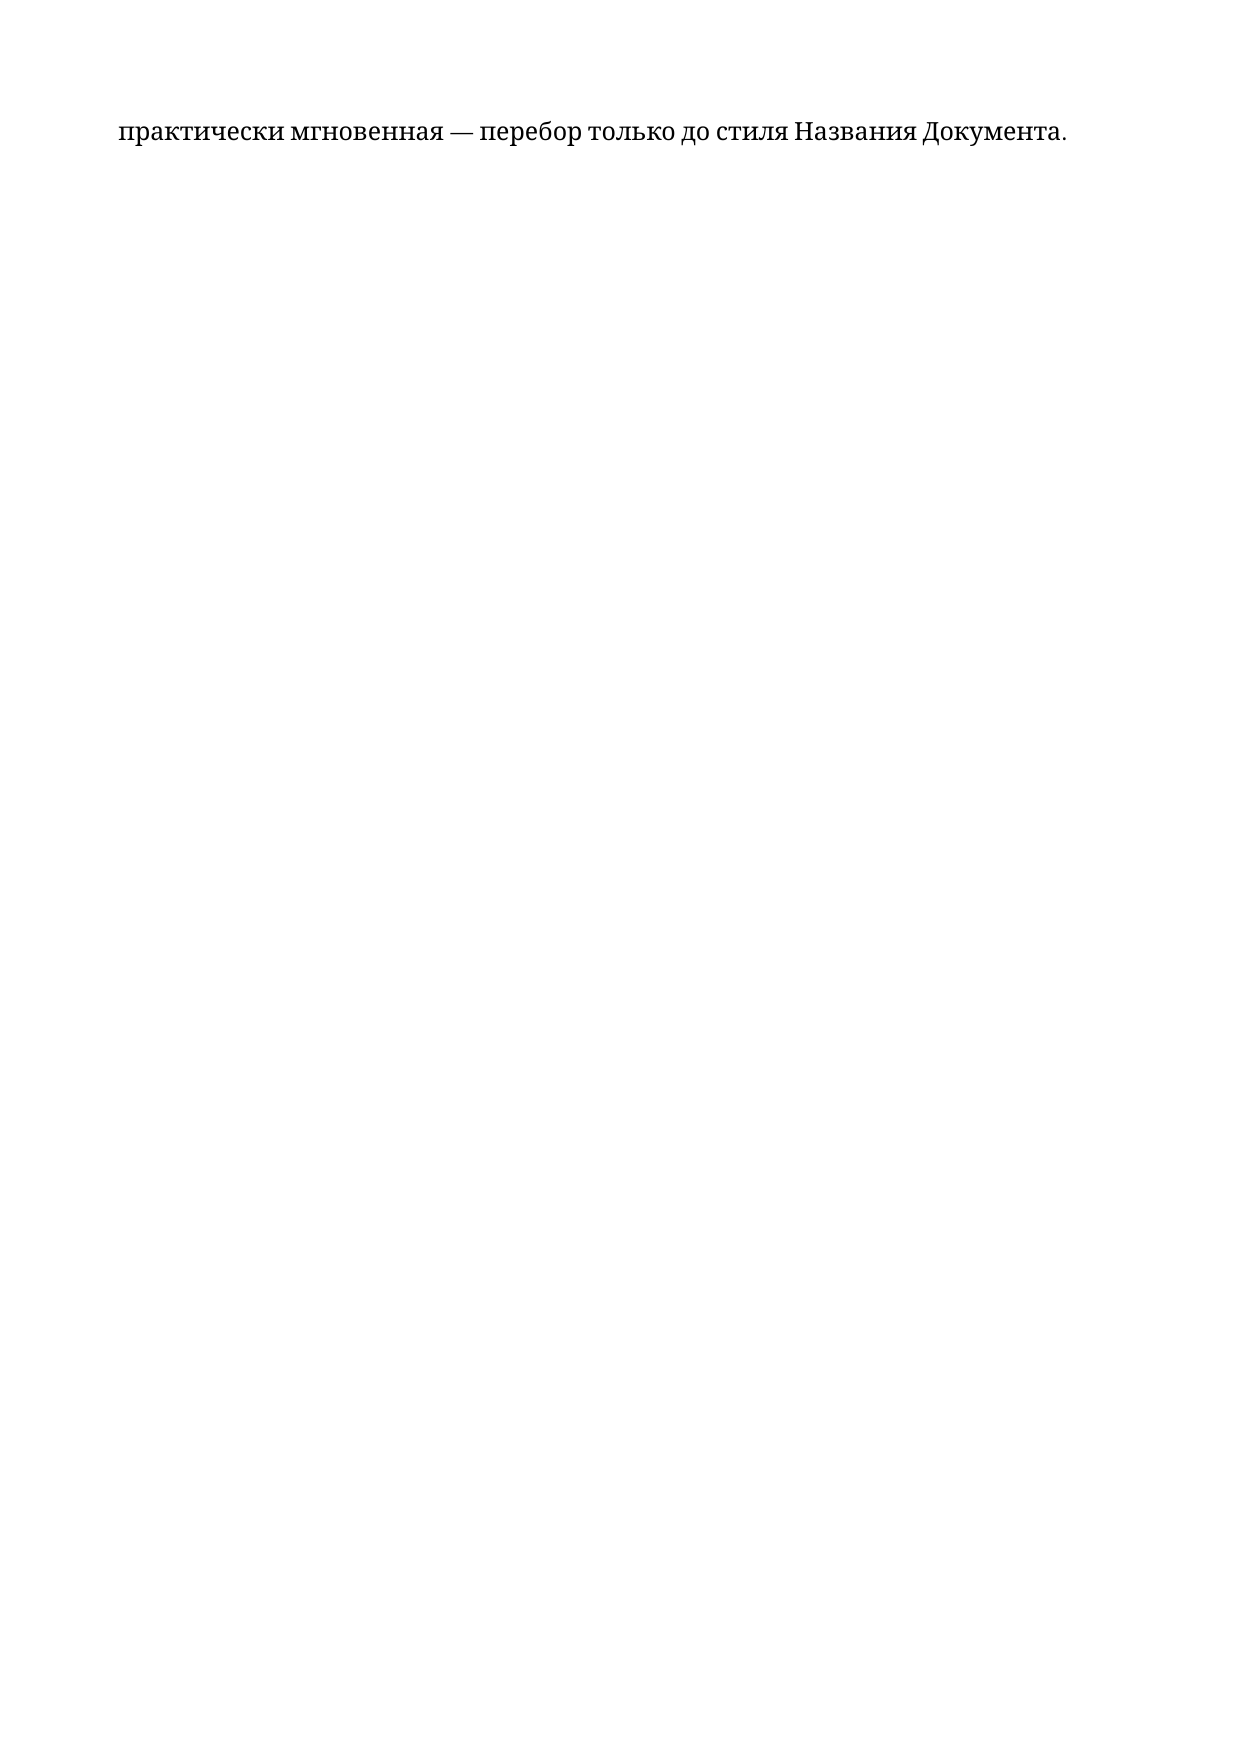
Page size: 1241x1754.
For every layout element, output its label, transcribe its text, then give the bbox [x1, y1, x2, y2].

text практически мгновенная — перебор только до стиля Названия Документа. [118, 118, 1122, 147]
